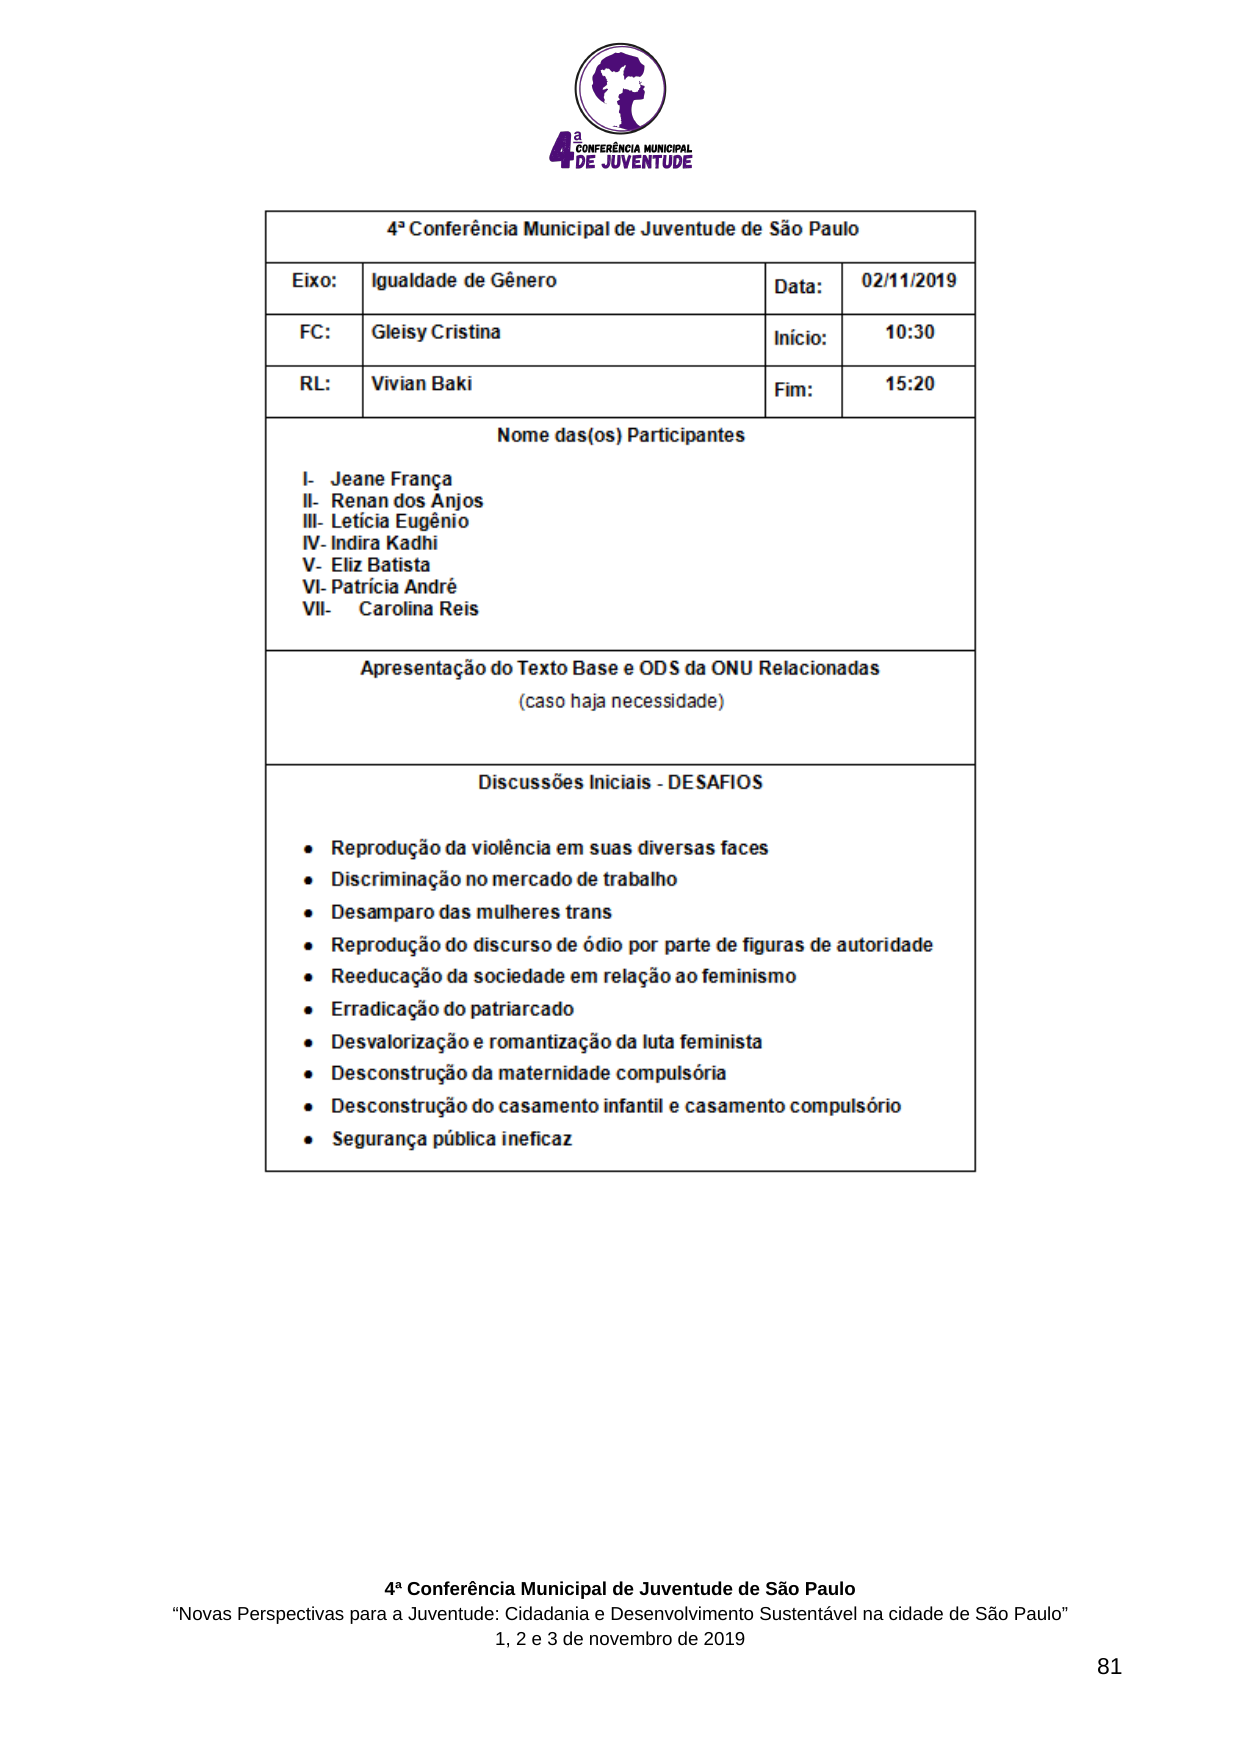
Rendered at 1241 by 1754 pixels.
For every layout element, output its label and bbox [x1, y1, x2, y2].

picture [259, 206, 981, 1177]
picture [545, 29, 696, 180]
